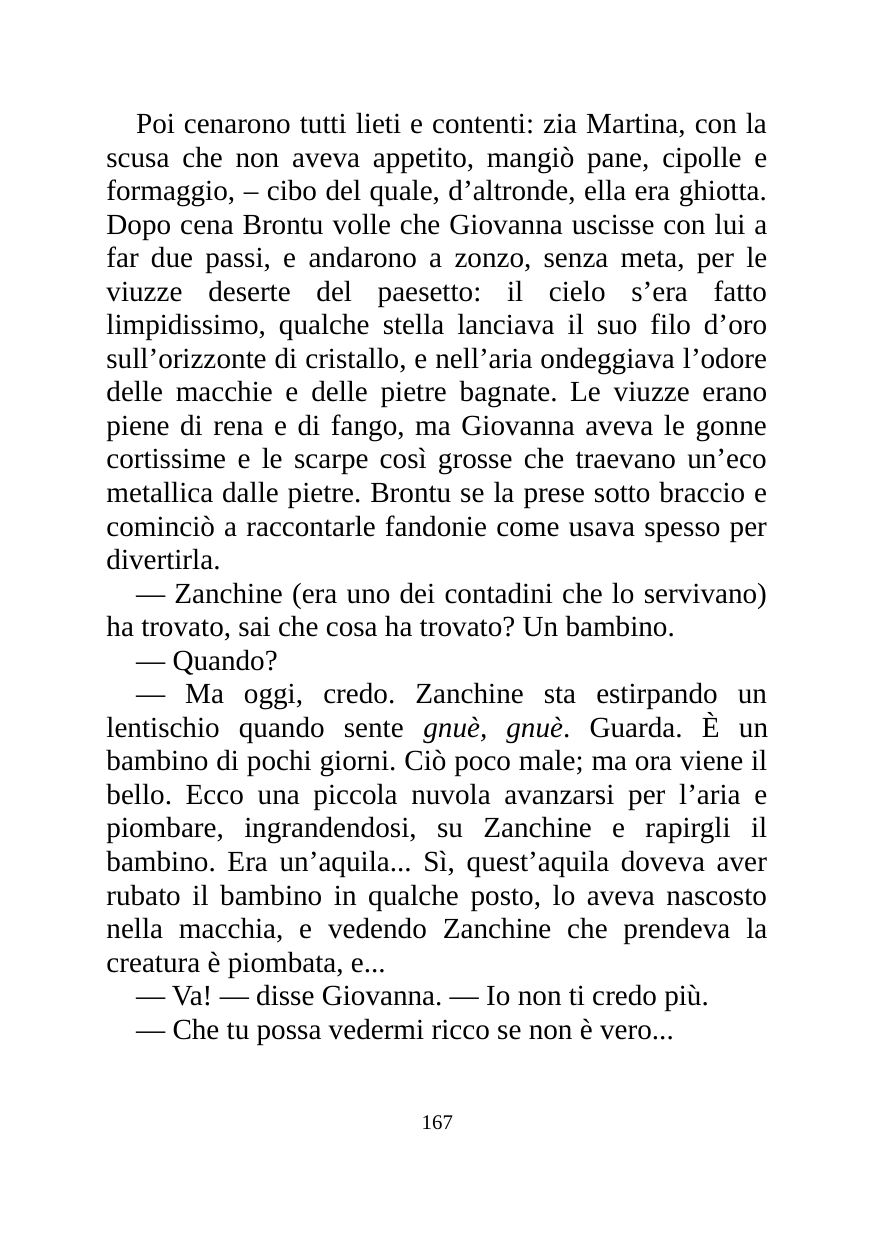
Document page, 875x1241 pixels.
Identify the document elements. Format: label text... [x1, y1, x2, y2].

text — Quando? [106, 643, 768, 676]
text — Zanchine (era uno dei contadini che lo servivano) ha trovato, sai che cosa ha trovato? Un bambino. [106, 576, 768, 643]
text — Ma oggi, credo. Zanchine sta estirpando un lentischio quando sente gnuè, gnuè. Guarda. È un bambino di pochi giorni. Ciò poco male; ma ora viene il bello. Ecco una piccola nuvola avanzarsi per l’aria e piombare, ingrandendosi, su Zanchine e rapirgli il bambino. Era un’aquila... Sì, quest’aquila doveva aver rubato il bambino in qualche posto, lo aveva nascosto nella macchia, e vedendo Zanchine che prendeva la creatura è piombata, e... [106, 676, 768, 978]
text Poi cenarono tutti lieti e contenti: zia Martina, con la scusa che non aveva appetito, mangiò pane, cipolle e formaggio, – cibo del quale, d’altronde, ella era ghiotta. Dopo cena Brontu volle che Giovanna uscisse con lui a far due passi, e andarono a zonzo, senza meta, per le viuzze deserte del paesetto: il cielo s’era fatto limpidissimo, qualche stella lanciava il suo filo d’oro sull’orizzonte di cristallo, e nell’aria ondeggiava l’odore delle macchie e delle pietre bagnate. Le viuzze erano piene di rena e di fango, ma Giovanna aveva le gonne cortissime e le scarpe così grosse che traevano un’eco metallica dalle pietre. Brontu se la prese sotto braccio e cominciò a raccontarle fandonie come usava spesso per divertirla. [106, 106, 768, 576]
text — Va! — disse Giovanna. — Io non ti credo più. [106, 978, 768, 1012]
text — Che tu possa vedermi ricco se non è vero... [106, 1012, 768, 1045]
